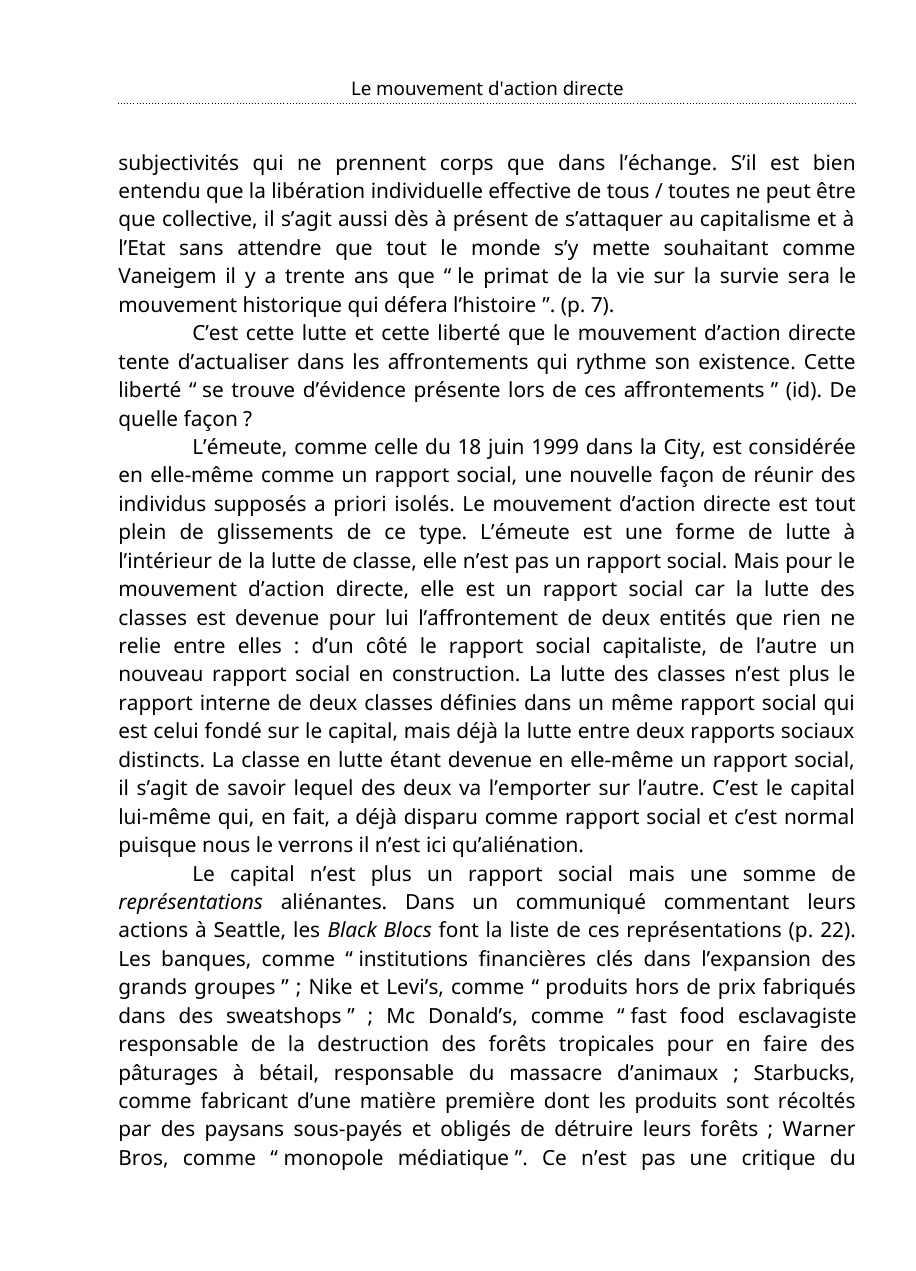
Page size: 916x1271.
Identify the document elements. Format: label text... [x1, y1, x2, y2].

text C’est cette lutte et cette liberté que le mouvement d’action directe tente d’actualiser dans les affrontements qui rythme son existence. Cette liberté “ se trouve d’évidence présente lors de ces affrontements ” (id). De quelle façon ? [118, 318, 856, 432]
text subjectivités qui ne prennent corps que dans l’échange. S’il est bien entendu que la libération individuelle effective de tous / toutes ne peut être que collective, il s’agit aussi dès à présent de s’attaquer au capitalisme et à l’Etat sans attendre que tout le monde s’y mette souhaitant comme Vaneigem il y a trente ans que “ le primat de la vie sur la survie sera le mouvement historique qui défera l’histoire ”. (p. 7). [118, 148, 856, 318]
text L’émeute, comme celle du 18 juin 1999 dans la City, est considérée en elle-même comme un rapport social, une nouvelle façon de réunir des individus supposés a priori isolés. Le mouvement d’action directe est tout plein de glissements de ce type. L’émeute est une forme de lutte à l’intérieur de la lutte de classe, elle n’est pas un rapport social. Mais pour le mouvement d’action directe, elle est un rapport social car la lutte des classes est devenue pour lui l’affrontement de deux entités que rien ne relie entre elles : d’un côté le rapport social capitaliste, de l’autre un nouveau rapport social en construction. La lutte des classes n’est plus le rapport interne de deux classes définies dans un même rapport social qui est celui fondé sur le capital, mais déjà la lutte entre deux rapports sociaux distincts. La classe en lutte étant devenue en elle-même un rapport social, il s’agit de savoir lequel des deux va l’emporter sur l’autre. C’est le capital lui-même qui, en fait, a déjà disparu comme rapport social et c’est normal puisque nous le verrons il n’est ici qu’aliénation. [118, 432, 856, 859]
text Le capital n’est plus un rapport social mais une somme de représentations aliénantes. Dans un communiqué commentant leurs actions à Seattle, les Black Blocs font la liste de ces représentations (p. 22). Les banques, comme “ institutions financières clés dans l’expansion des grands groupes ” ; Nike et Levi’s, comme “ produits hors de prix fabriqués dans des sweatshops ” ; Mc Donald’s, comme “ fast food esclavagiste responsable de la destruction des forêts tropicales pour en faire des pâturages à bétail, responsable du massacre d’animaux ; Starbucks, comme fabricant d’une matière première dont les produits sont récoltés par des paysans sous-payés et obligés de détruire leurs forêts ; Warner Bros, comme “ monopole médiatique ”. Ce n’est pas une critique du [118, 859, 856, 1171]
